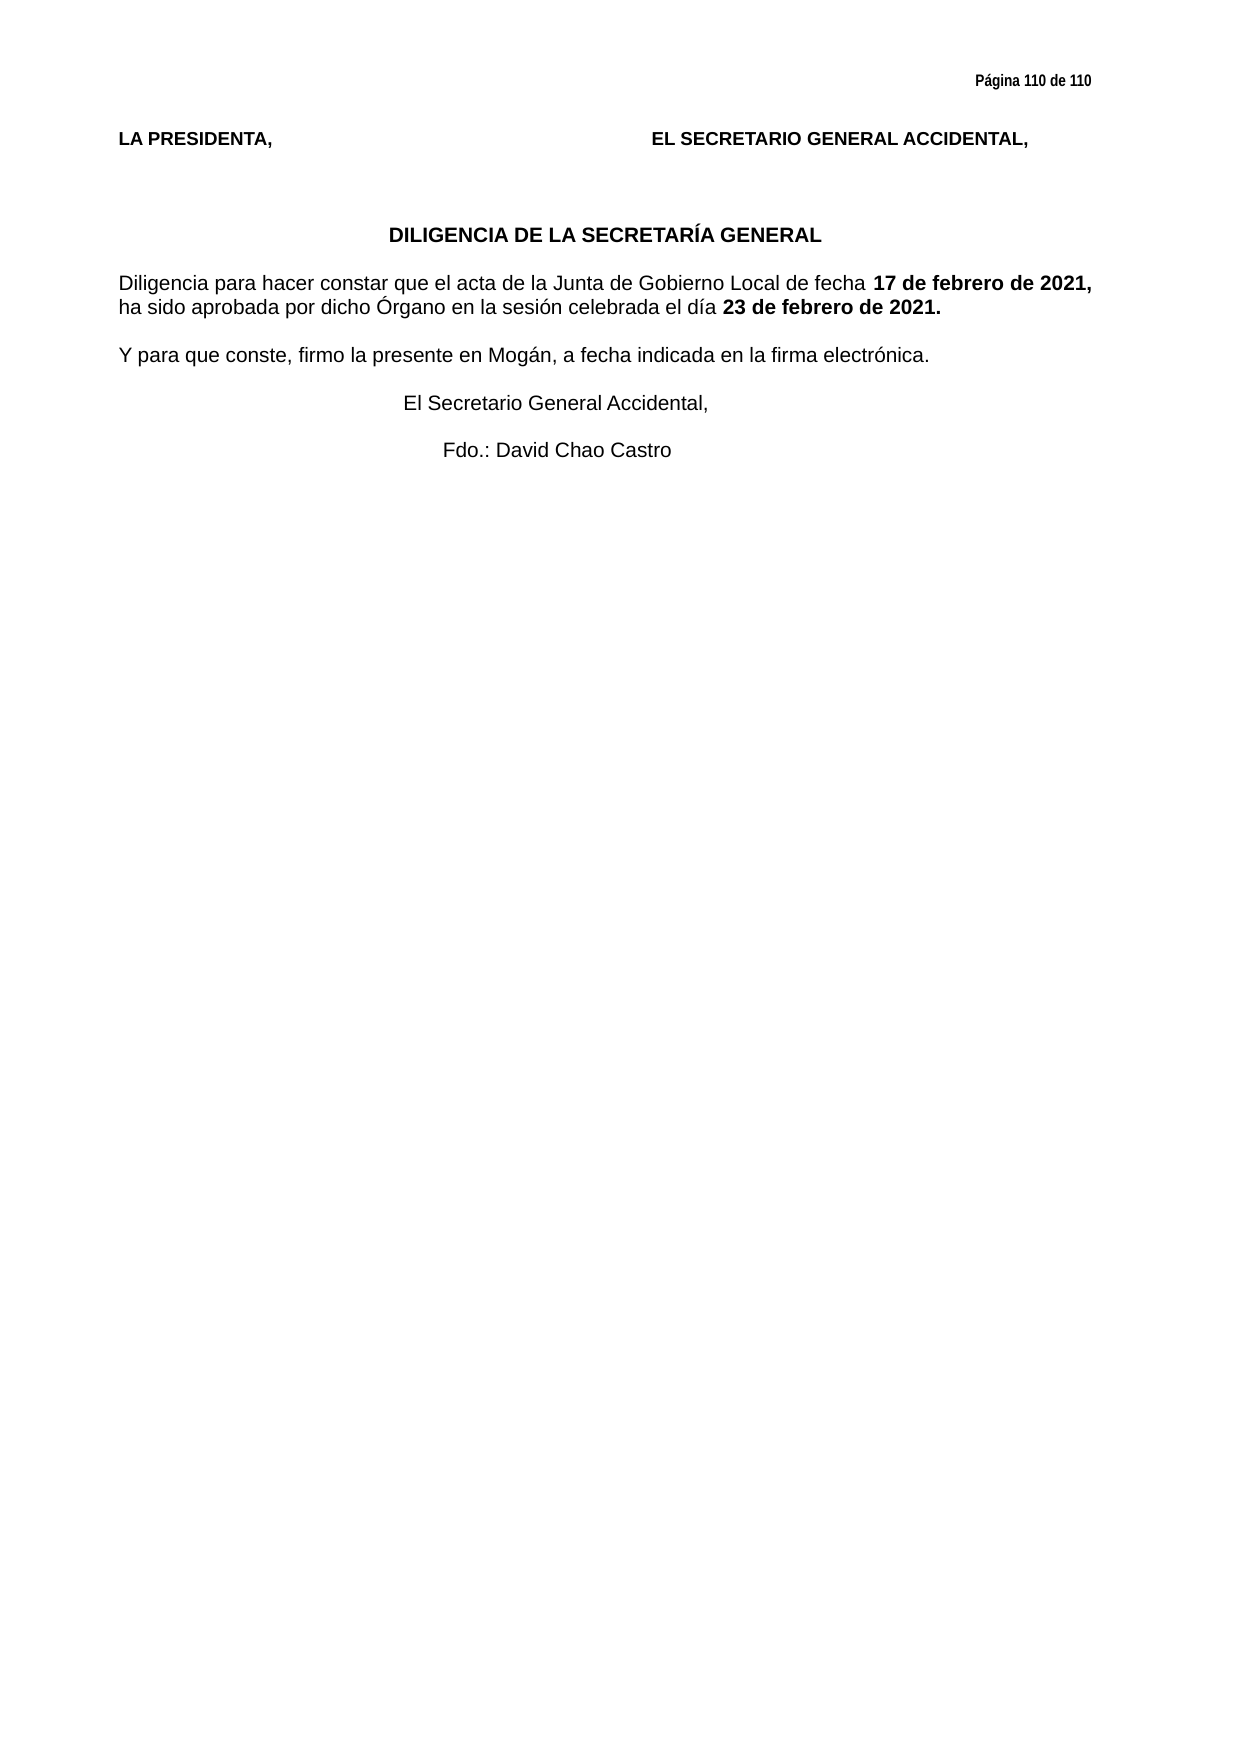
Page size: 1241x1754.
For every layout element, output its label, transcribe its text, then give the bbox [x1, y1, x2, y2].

text Y para que conste, firmo la presente en Mogán, a fecha indicada en la firma electrónica. [118, 342, 1092, 366]
text El Secretario General Accidental, [118, 390, 1092, 414]
text Diligencia para hacer constar que el acta de la Junta de Gobierno Local de fecha 17 de febrero de 2021, ha sido aprobada por dicho Órgano en la sesión celebrada el día 23 de febrero de 2021. [118, 271, 1092, 318]
text LA PRESIDENTA, EL SECRETARIO GENERAL ACCIDENTAL, [118, 120, 1092, 151]
text DILIGENCIA DE LA SECRETARÍA GENERAL [118, 223, 1092, 247]
text Fdo.: David Chao Castro [118, 438, 1092, 462]
